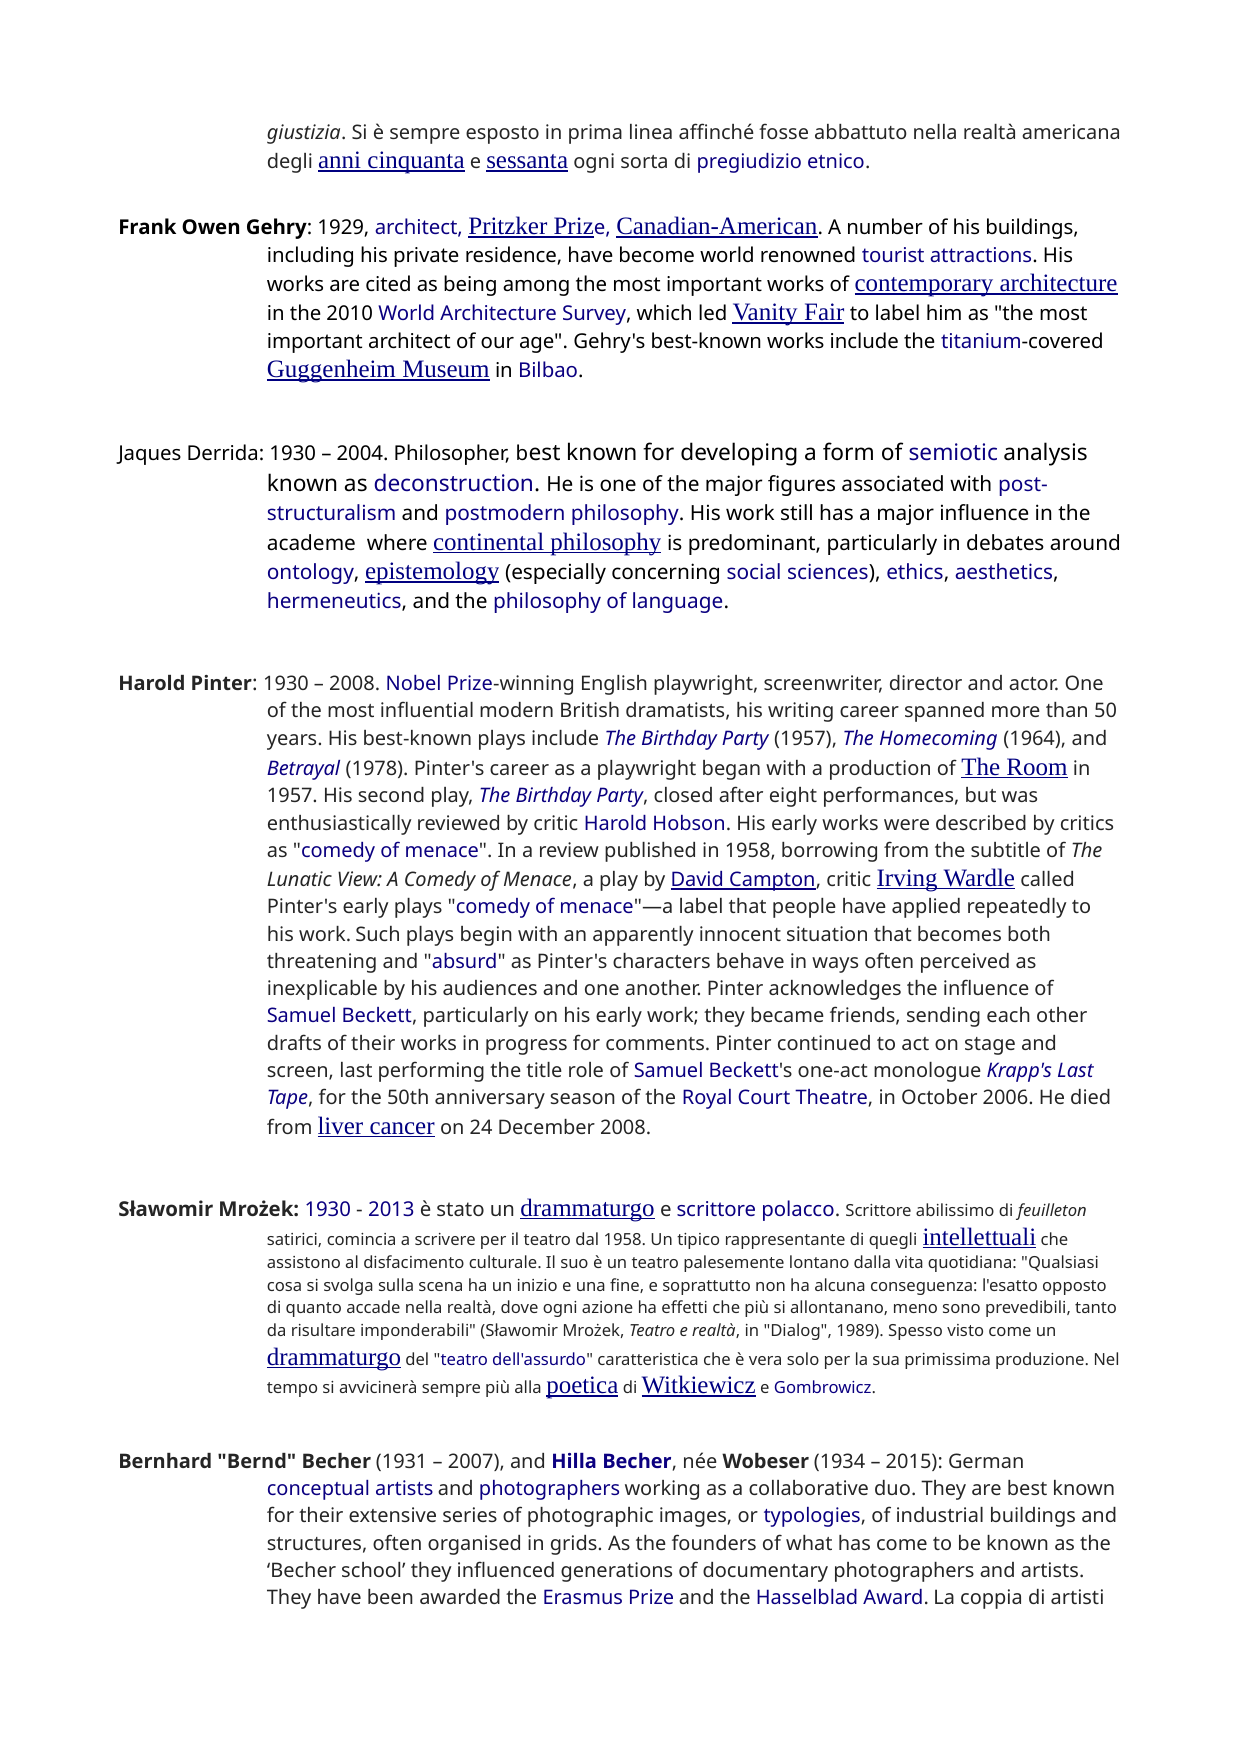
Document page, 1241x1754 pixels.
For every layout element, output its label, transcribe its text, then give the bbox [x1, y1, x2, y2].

text Frank Owen Gehry: 1929, architect, Pritzker Prize, Canadian-American. A number of his buildings, including his private residence, have become world renowned tourist attractions. His works are cited as being among the most important works of contemporary architecture in the 2010 World Architecture Survey, which led Vanity Fair to label him as "the most important architect of our age". Gehry's best-known works include the titanium-covered Guggenheim Museum in Bilbao. [118, 211, 1122, 384]
text Harold Pinter: 1930 – 2008. Nobel Prize-winning English playwright, screenwriter, director and actor. One of the most influential modern British dramatists, his writing career spanned more than 50 years. His best-known plays include The Birthday Party (1957), The Homecoming (1964), and Betrayal (1978). Pinter's career as a playwright began with a production of The Room in 1957. His second play, The Birthday Party, closed after eight performances, but was enthusiastically reviewed by critic Harold Hobson. His early works were described by critics as "comedy of menace". In a review published in 1958, borrowing from the subtitle of The Lunatic View: A Comedy of Menace, a play by David Campton, critic Irving Wardle called Pinter's early plays "comedy of menace"—a label that people have applied repeatedly to his work. Such plays begin with an apparently innocent situation that becomes both threatening and "absurd" as Pinter's characters behave in ways often perceived as inexplicable by his audiences and one another. Pinter acknowledges the influence of Samuel Beckett, particularly on his early work; they became friends, sending each other drafts of their works in progress for comments. Pinter continued to act on stage and screen, last performing the title role of Samuel Beckett's one-act monologue Krapp's Last Tape, for the 50th anniversary season of the Royal Court Theatre, in October 2006. He died from liver cancer on 24 December 2008. [118, 668, 1122, 1140]
text Jaques Derrida: 1930 – 2004. Philosopher, best known for developing a form of semiotic analysis known as deconstruction. He is one of the major figures associated with post-structuralism and postmodern philosophy. His work still has a major influence in the academe where continental philosophy is predominant, particularly in debates around ontology, epistemology (especially concerning social sciences), ethics, aesthetics, hermeneutics, and the philosophy of language. [118, 436, 1122, 614]
text Bernhard "Bernd" Becher (1931 – 2007), and Hilla Becher, née Wobeser (1934 – 2015): German conceptual artists and photographers working as a collaborative duo. They are best known for their extensive series of photographic images, or typologies, of industrial buildings and structures, often organised in grids. As the founders of what has come to be known as the ‘Becher school’ they influenced generations of documentary photographers and artists. They have been awarded the Erasmus Prize and the Hasselblad Award. La coppia di artisti [118, 1447, 1122, 1611]
text giustizia. Si è sempre esposto in prima linea affinché fosse abbattuto nella realtà americana degli anni cinquanta e sessanta ogni sorta di pregiudizio etnico. [118, 118, 1122, 175]
text Sławomir Mrożek: 1930 - 2013 è stato un drammaturgo e scrittore polacco. Scrittore abilissimo di feuilleton satirici, comincia a scrivere per il teatro dal 1958. Un tipico rappresentante di quegli intellettuali che assistono al disfacimento culturale. Il suo è un teatro palesemente lontano dalla vita quotidiana: "Qualsiasi cosa si svolga sulla scena ha un inizio e una fine, e soprattutto non ha alcuna conseguenza: l'esatto opposto di quanto accade nella realtà, dove ogni azione ha effetti che più si allontanano, meno sono prevedibili, tanto da risultare imponderabili" (Sławomir Mrożek, Teatro e realtà, in "Dialog", 1989). Spesso visto come un drammaturgo del "teatro dell'assurdo" caratteristica che è vera solo per la sua primissima produzione. Nel tempo si avvicinerà sempre più alla poetica di Witkiewicz e Gombrowicz. [118, 1193, 1122, 1399]
